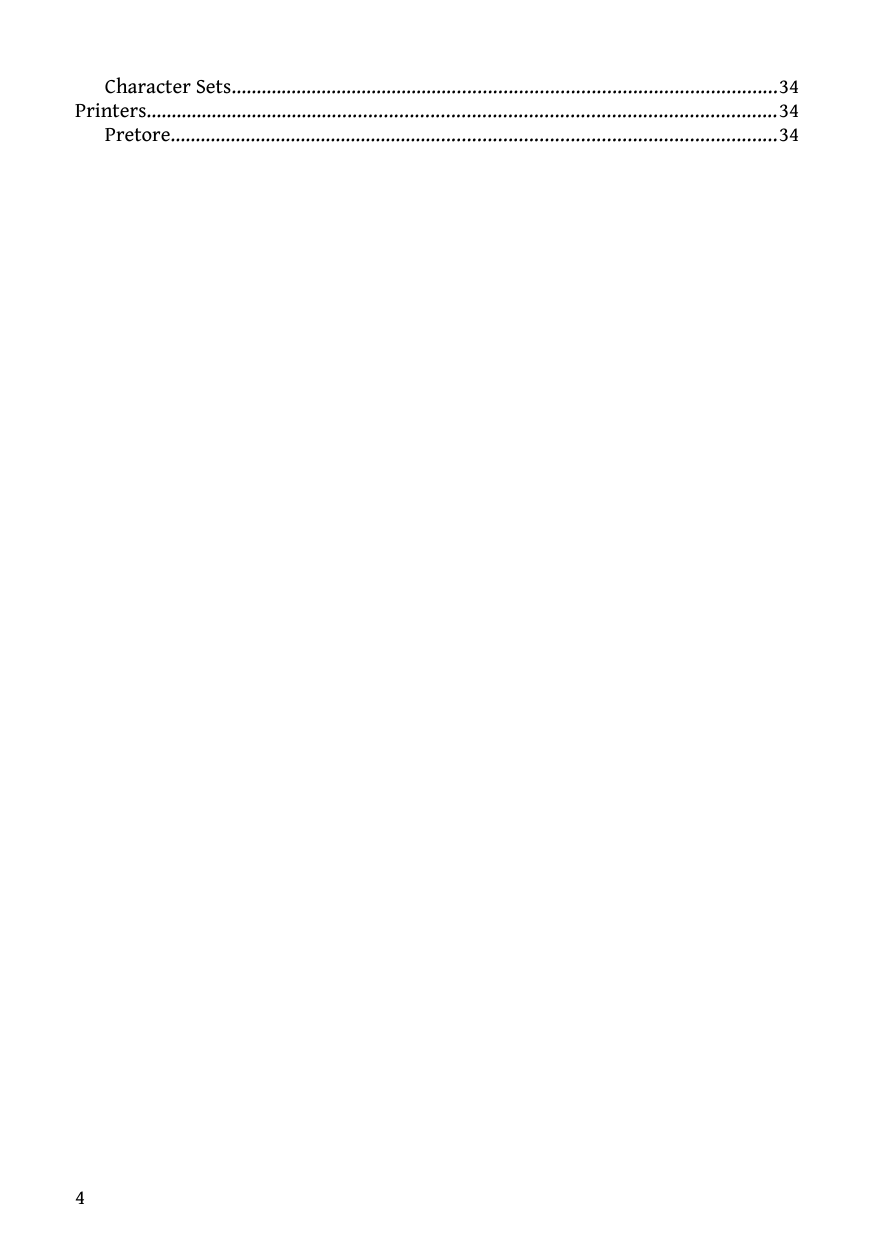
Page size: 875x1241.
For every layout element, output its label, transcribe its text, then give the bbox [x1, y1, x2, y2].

text Pretore 34 [104, 123, 799, 147]
text Printers 34 [75, 99, 799, 123]
text Character Sets 34 [104, 75, 799, 99]
